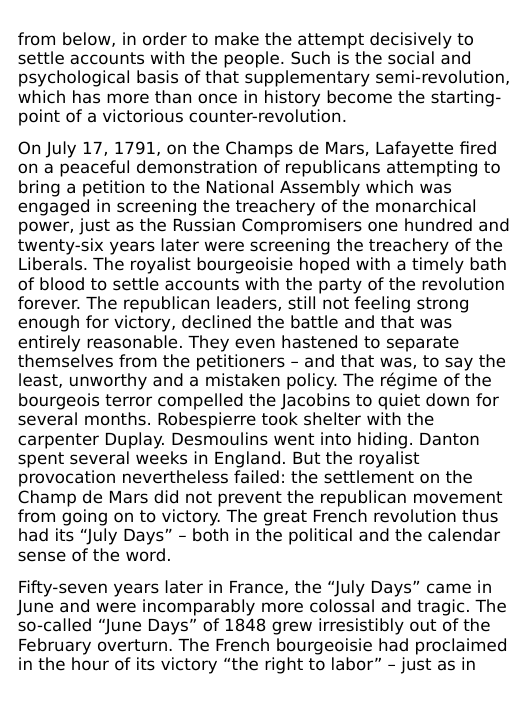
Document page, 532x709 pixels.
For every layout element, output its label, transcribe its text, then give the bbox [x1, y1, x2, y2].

text Fifty-seven years later in France, the “July Days” came in June and were incomparably more colossal and tragic. The so-called “June Days” of 1848 grew irresistibly out of the February overturn. The French bourgeoisie had proclaimed in the hour of its victory “the right to labor” – just as in [18, 578, 514, 674]
text from below, in order to make the attempt decisively to settle accounts with the people. Such is the social and psychological basis of that supplementary semi-revolution, which has more than once in history become the starting-point of a victorious counter-revolution. [18, 29, 514, 126]
text On July 17, 1791, on the Champs de Mars, Lafayette fired on a peaceful demonstration of republicans attempting to bring a petition to the National Assembly which was engaged in screening the treachery of the monarchical power, just as the Russian Compromisers one hundred and twenty-six years later were screening the treachery of the Liberals. The royalist bourgeoisie hoped with a timely bath of blood to settle accounts with the party of the revolution forever. The republican leaders, still not feeling strong enough for victory, declined the battle and that was entirely reasonable. They even hastened to separate themselves from the petitioners – and that was, to say the least, unworthy and a mistaken policy. The régime of the bourgeois terror compelled the Jacobins to quiet down for several months. Robespierre took shelter with the carpenter Duplay. Desmoulins went into hiding. Danton spent several weeks in England. But the royalist provocation nevertheless failed: the settlement on the Champ de Mars did not prevent the republican movement from going on to victory. The great French revolution thus had its “July Days” – both in the political and the calendar sense of the word. [18, 139, 514, 565]
